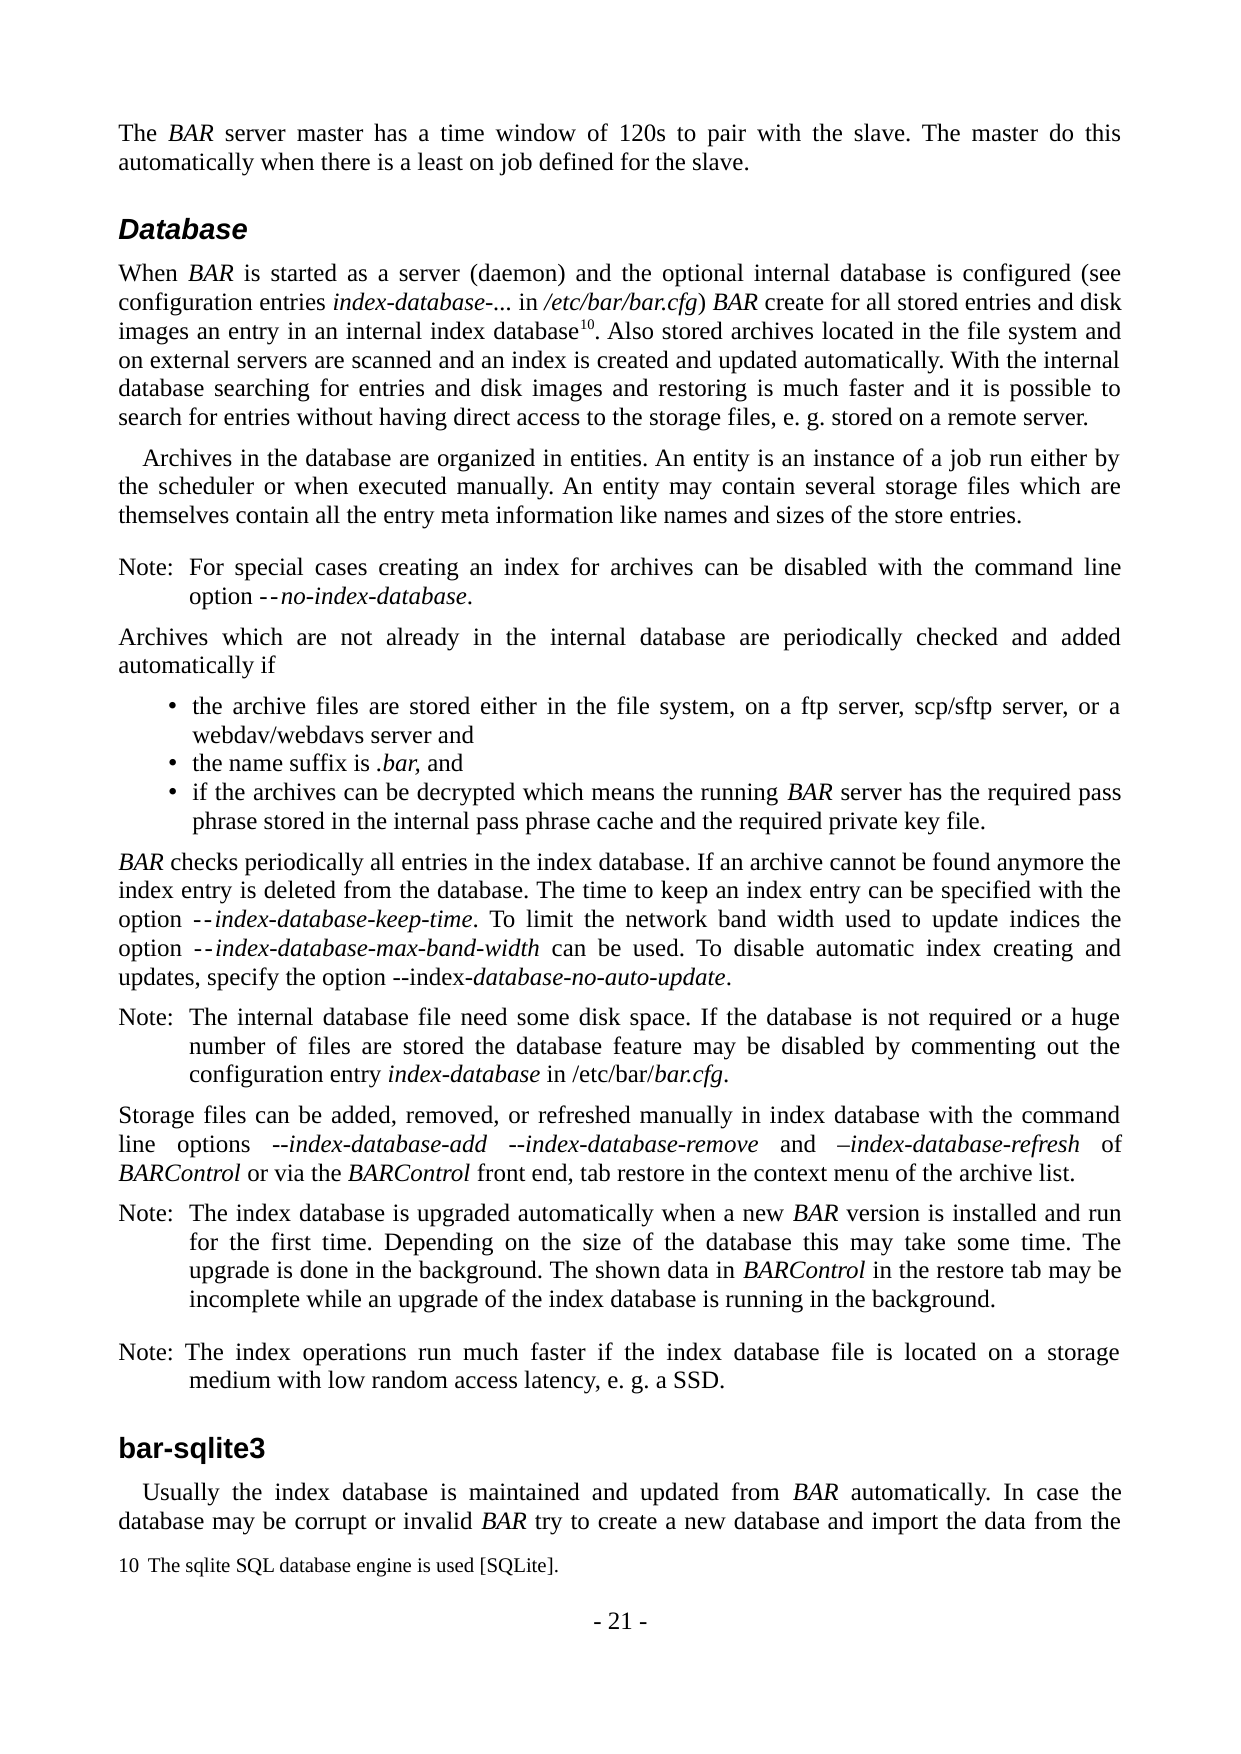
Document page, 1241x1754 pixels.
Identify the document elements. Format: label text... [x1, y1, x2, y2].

text Archives in the database are organized in entities. An entity is an instance of a job run either by the scheduler or when executed manually. An entity may contain several storage files which are themselves contain all the entry meta information like names and sizes of the store entries. [118, 443, 1122, 529]
list the name suffix is .bar, and [168, 748, 1122, 777]
text The sqlite SQL database engine is used [SQLite]. [118, 1553, 1122, 1577]
text The BAR server master has a time window of 120s to pair with the slave. The master do this automatically when there is a least on job defined for the slave. [118, 118, 1122, 176]
text Note: The index operations run much faster if the index database file is located on a storage medium with low random access latency, e. g. a SSD. [118, 1337, 1122, 1394]
text Note: The index database is upgraded automatically when a new BAR version is installed and run for the first time. Depending on the size of the database this may take some time. The upgrade is done in the background. The shown data in BARControl in the restore tab may be incomplete while an upgrade of the index database is running in the background. [118, 1198, 1122, 1313]
text When BAR is started as a server (daemon) and the optional internal database is configured (see configuration entries index-database-... in /etc/bar/bar.cfg) BAR create for all stored entries and disk images an entry in an internal index database. Also stored archives located in the file system and on external servers are scanned and an index is created and updated automatically. With the internal database searching for entries and disk images and restoring is much faster and it is possible to search for entries without having direct access to the storage files, e. g. stored on a remote server. [118, 258, 1122, 431]
subtitle bar-sqlite3 [118, 1431, 1122, 1464]
text Note: The internal database file need some disk space. If the database is not required or a huge number of files are stored the database feature may be disabled by commenting out the configuration entry index-database in /etc/bar/bar.cfg. [118, 1002, 1122, 1088]
subtitle Database [118, 212, 1122, 246]
text Storage files can be added, removed, or refreshed manually in index database with the command line options --index-database-add --index-database-remove and –index-database-refresh of BARControl or via the BARControl front end, tab restore in the context menu of the archive list. [118, 1100, 1122, 1186]
list if the archives can be decrypted which means the running BAR server has the required pass phrase stored in the internal pass phrase cache and the required private key file. [168, 777, 1122, 835]
list the archive files are stored either in the file system, on a ftp server, scp/sftp server, or a webdav/webdavs server and [168, 691, 1122, 748]
text Archives which are not already in the internal database are periodically checked and added automatically if [118, 622, 1122, 679]
text Note: For special cases creating an index for archives can be disabled with the command line option ‑‑no-index-database. [118, 552, 1122, 610]
text BAR checks periodically all entries in the index database. If an archive cannot be found anymore the index entry is deleted from the database. The time to keep an index entry can be specified with the option ‑‑index-database-keep-time. To limit the network band width used to update indices the option ‑‑index-database-max-band-width can be used. To disable automatic index creating and updates, specify the option ‑‑index-database-no-auto-update. [118, 847, 1122, 990]
text Usually the index database is maintained and updated from BAR automatically. In case the database may be corrupt or invalid BAR try to create a new database and import the data from the [118, 1477, 1122, 1534]
